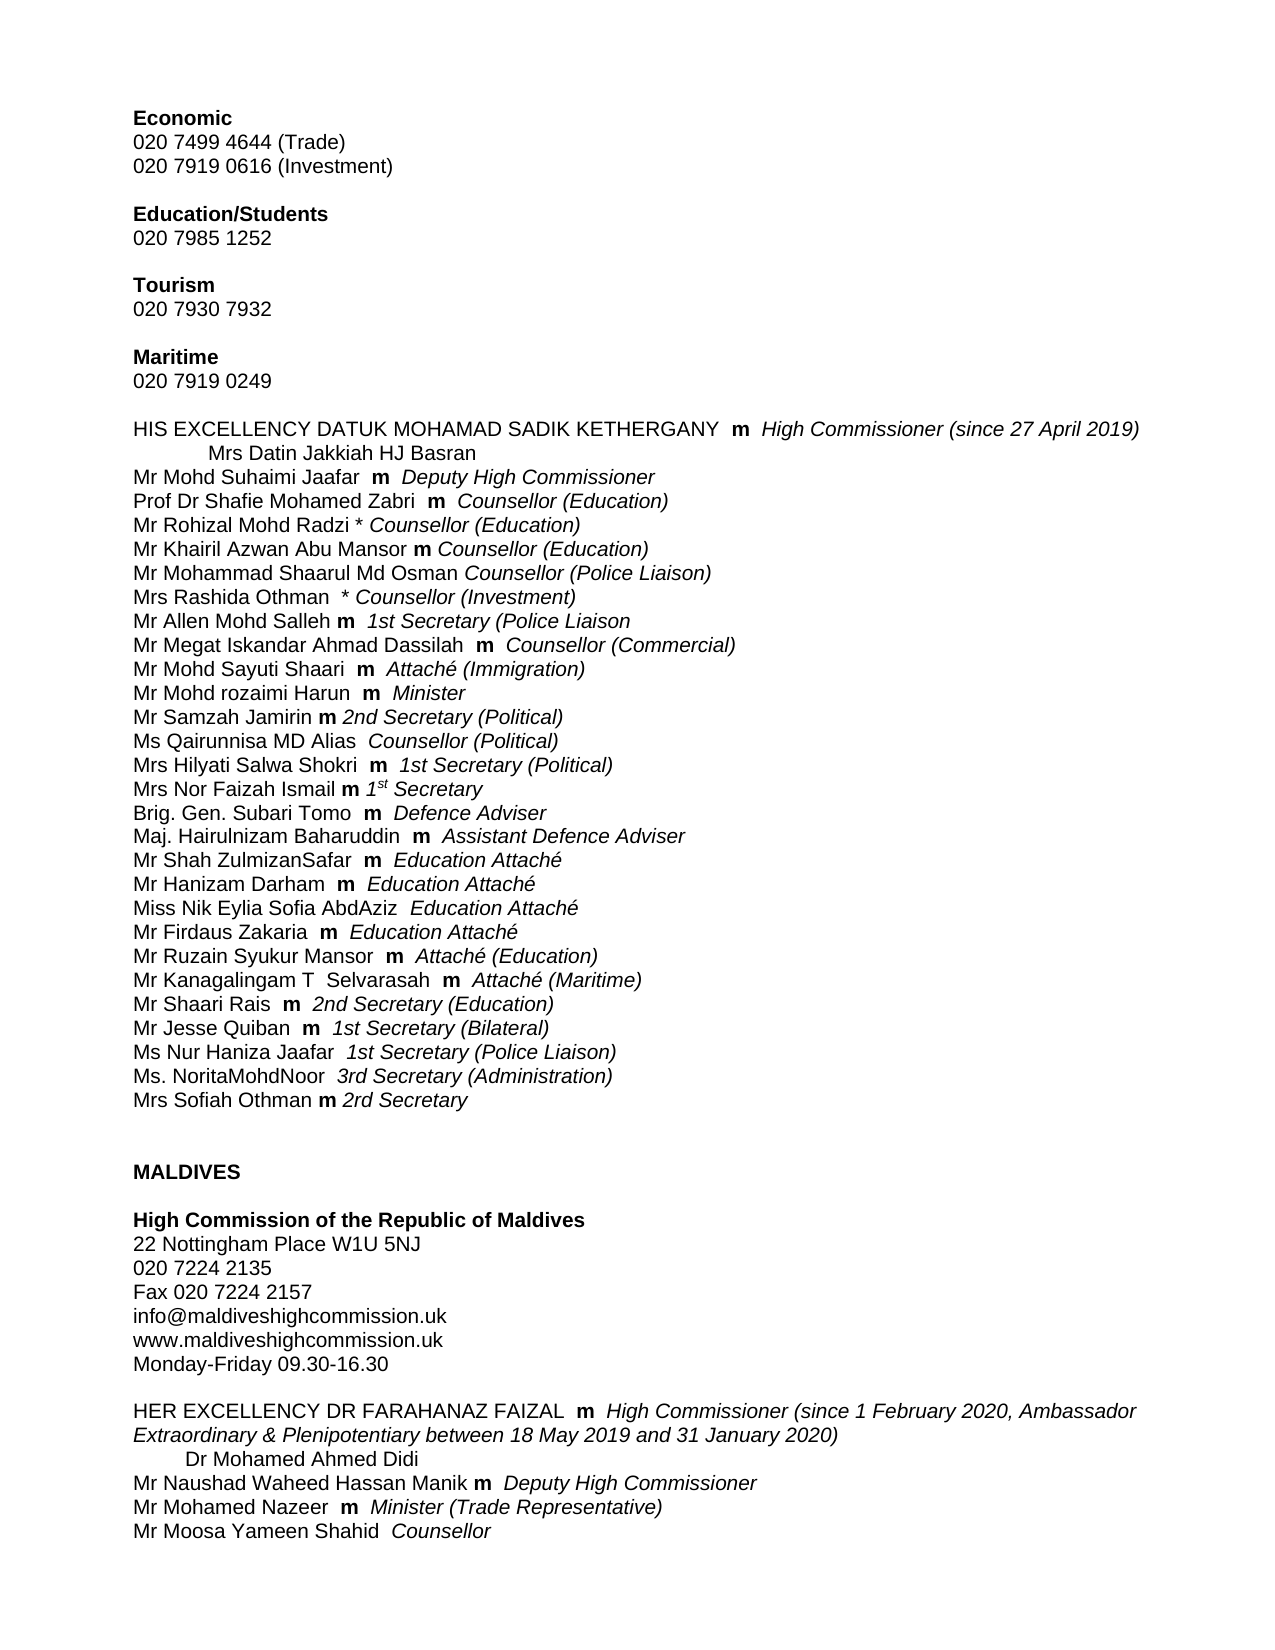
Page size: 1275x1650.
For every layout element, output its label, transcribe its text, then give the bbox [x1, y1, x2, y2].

text 020 7919 0616 (Investment) [133, 153, 1181, 177]
text Mrs Sofiah Othman m 2rd Secretary [133, 1088, 1181, 1112]
text Mr Mohd Suhaimi Jaafar m Deputy High Commissioner [133, 465, 1181, 489]
text Mr Mohammad Shaarul Md Osman Counsellor (Police Liaison) [133, 561, 1181, 585]
text Mr Samzah Jamirin m 2nd Secretary (Political) [133, 704, 1181, 728]
text Mr Allen Mohd Salleh m 1st Secretary (Police Liaison [133, 609, 1181, 633]
text Ms. NoritaMohdNoor 3rd Secretary (Administration) [133, 1064, 1181, 1088]
text HER EXCELLENCY DR FARAHANAZ FAIZAL m High Commissioner (since 1 February 2020, Ambassador Extraordinary & Plenipotentiary between 18 May 2019 and 31 January 2020) [133, 1399, 1181, 1447]
text Prof Dr Shafie Mohamed Zabri m Counsellor (Education) [133, 489, 1181, 513]
text Mr Megat Iskandar Ahmad Dassilah m Counsellor (Commercial) [133, 633, 1181, 657]
text Mr Shaari Rais m 2nd Secretary (Education) [133, 992, 1181, 1016]
text MALDIVES [133, 1160, 1181, 1184]
text Brig. Gen. Subari Tomo m Defence Adviser [133, 800, 1181, 824]
text www.maldiveshighcommission.uk [133, 1327, 1181, 1351]
text Economic [133, 106, 1181, 129]
text Mr Khairil Azwan Abu Mansor m Counsellor (Education) [133, 537, 1181, 561]
text 020 7985 1252 [133, 225, 1181, 249]
text Mr Kanagalingam T Selvarasah m Attaché (Maritime) [133, 968, 1181, 992]
text Mr Shah ZulmizanSafar m Education Attaché [133, 848, 1181, 872]
text Mr Ruzain Syukur Mansor m Attaché (Education) [133, 944, 1181, 968]
text Mr Naushad Waheed Hassan Manik m Deputy High Commissioner [133, 1471, 1181, 1495]
text Dr Mohamed Ahmed Didi [133, 1447, 1181, 1471]
text Mrs Hilyati Salwa Shokri m 1st Secretary (Political) [133, 752, 1181, 776]
text Mr Jesse Quiban m 1st Secretary (Bilateral) [133, 1016, 1181, 1040]
text info@maldiveshighcommission.uk [133, 1303, 1181, 1327]
text Maritime [133, 345, 1181, 369]
text Mr Mohamed Nazeer m Minister (Trade Representative) [133, 1495, 1181, 1519]
text 020 7930 7932 [133, 297, 1181, 321]
text Ms Qairunnisa MD Alias Counsellor (Political) [133, 728, 1181, 752]
text Mr Moosa Yameen Shahid Counsellor [133, 1519, 1181, 1543]
text Mrs Nor Faizah Ismail m 1st Secretary [133, 776, 1181, 800]
text Monday-Friday 09.30-16.30 [133, 1351, 1181, 1375]
text Tourism [133, 273, 1181, 297]
text Mr Rohizal Mohd Radzi * Counsellor (Education) [133, 513, 1181, 537]
text Ms Nur Haniza Jaafar 1st Secretary (Police Liaison) [133, 1040, 1181, 1064]
text Maj. Hairulnizam Baharuddin m Assistant Defence Adviser [133, 824, 1181, 848]
text 020 7224 2135 [133, 1256, 1181, 1279]
text Education/Students [133, 201, 1181, 225]
text 020 7499 4644 (Trade) [133, 129, 1181, 153]
text Mr Mohd rozaimi Harun m Minister [133, 681, 1181, 704]
text Fax 020 7224 2157 [133, 1279, 1181, 1303]
text 22 Nottingham Place W1U 5NJ [133, 1232, 1181, 1256]
text Mr Hanizam Darham m Education Attaché [133, 872, 1181, 896]
text Miss Nik Eylia Sofia AbdAziz Education Attaché [133, 896, 1181, 920]
text Mr Firdaus Zakaria m Education Attaché [133, 920, 1181, 944]
subtitle High Commission of the Republic of Maldives [133, 1208, 1181, 1232]
text HIS EXCELLENCY DATUK MOHAMAD SADIK KETHERGANY m High Commissioner (since 27 April 2019) [133, 417, 1181, 441]
text 020 7919 0249 [133, 369, 1181, 393]
text Mr Mohd Sayuti Shaari m Attaché (Immigration) [133, 657, 1181, 681]
text Mrs Datin Jakkiah HJ Basran [133, 441, 1181, 465]
text Mrs Rashida Othman * Counsellor (Investment) [133, 585, 1181, 609]
